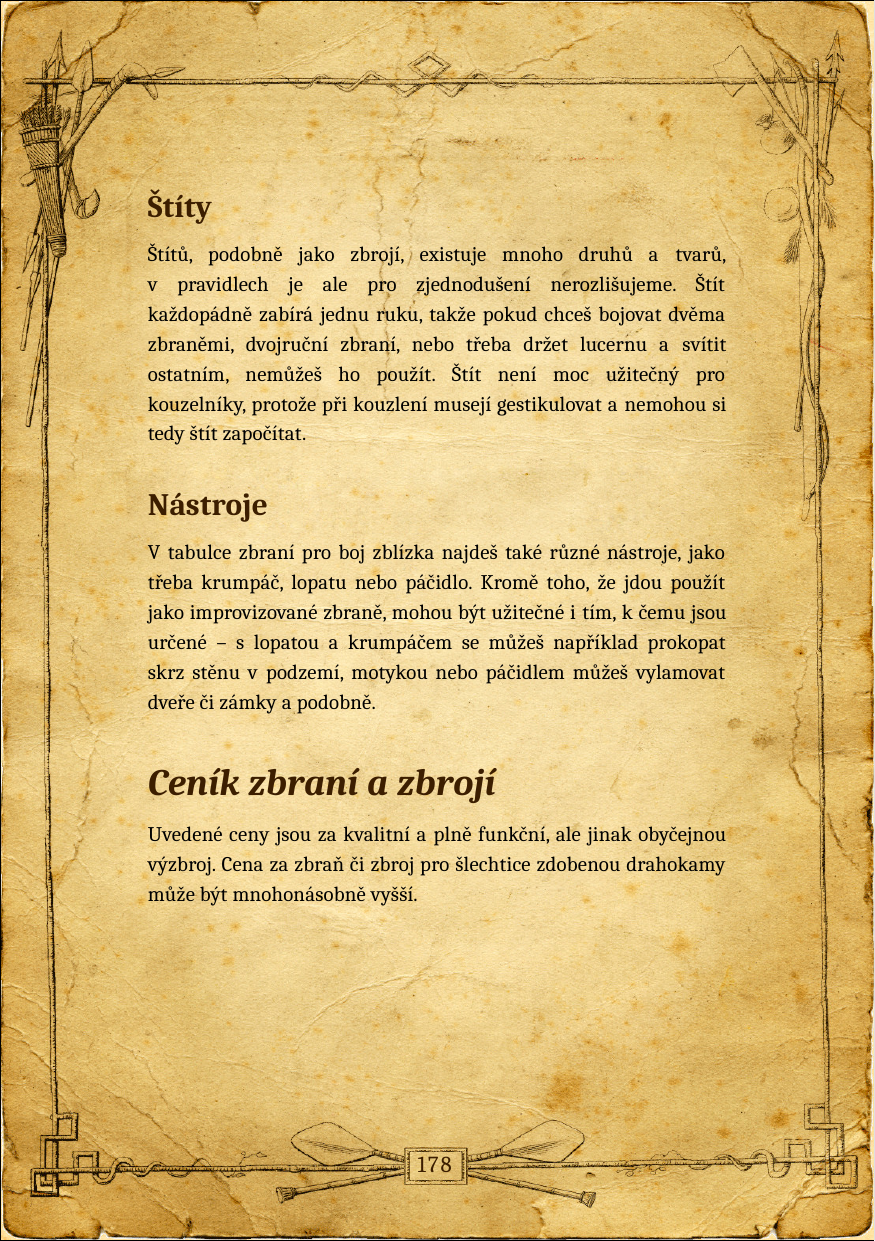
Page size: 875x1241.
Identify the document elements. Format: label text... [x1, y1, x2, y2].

subtitle Nástroje [148, 487, 726, 523]
picture [1, 1, 874, 1240]
text Štítů, podobně jako zbrojí, existuje mnoho druhů a⁠ tvarů, v⁠ pravidlech je ale pro zjednodušení nerozlišujeme. Štít každopádně zabírá jednu ruku, takže pokud chceš bojovat dvěma zbraněmi, dvojruční zbraní, nebo třeba držet lucernu a⁠ svítit ostatním, nemůžeš ho použít. Štít není moc užitečný pro kouzelníky, protože při kouzlení musejí gestikulovat a⁠ nemohou si tedy štít započítat. [148, 243, 726, 446]
text V⁠ tabulce zbraní pro boj zblízka najdeš také různé nástroje, jako třeba krumpáč, lopatu nebo páčidlo. Kromě toho, že jdou použít jako improvizované zbraně, mohou být užitečné i⁠ tím, k⁠ čemu jsou určené – s⁠ lopatou a⁠ krumpáčem se můžeš například prokopat skrz stěnu v⁠ podzemí, motykou nebo páčidlem můžeš vylamovat dveře či zámky a⁠ podobně. [148, 541, 726, 714]
subtitle Štíty [148, 189, 726, 225]
text Uvedené ceny jsou za kvalitní a⁠ plně funkční, ale jinak obyčejnou výzbroj. Cena za zbraň či zbroj pro šlechtice zdobenou drahokamy může být mnohonásobně vyšší. [148, 823, 726, 906]
subtitle Ceník zbraní a⁠ zbrojí [148, 762, 726, 805]
